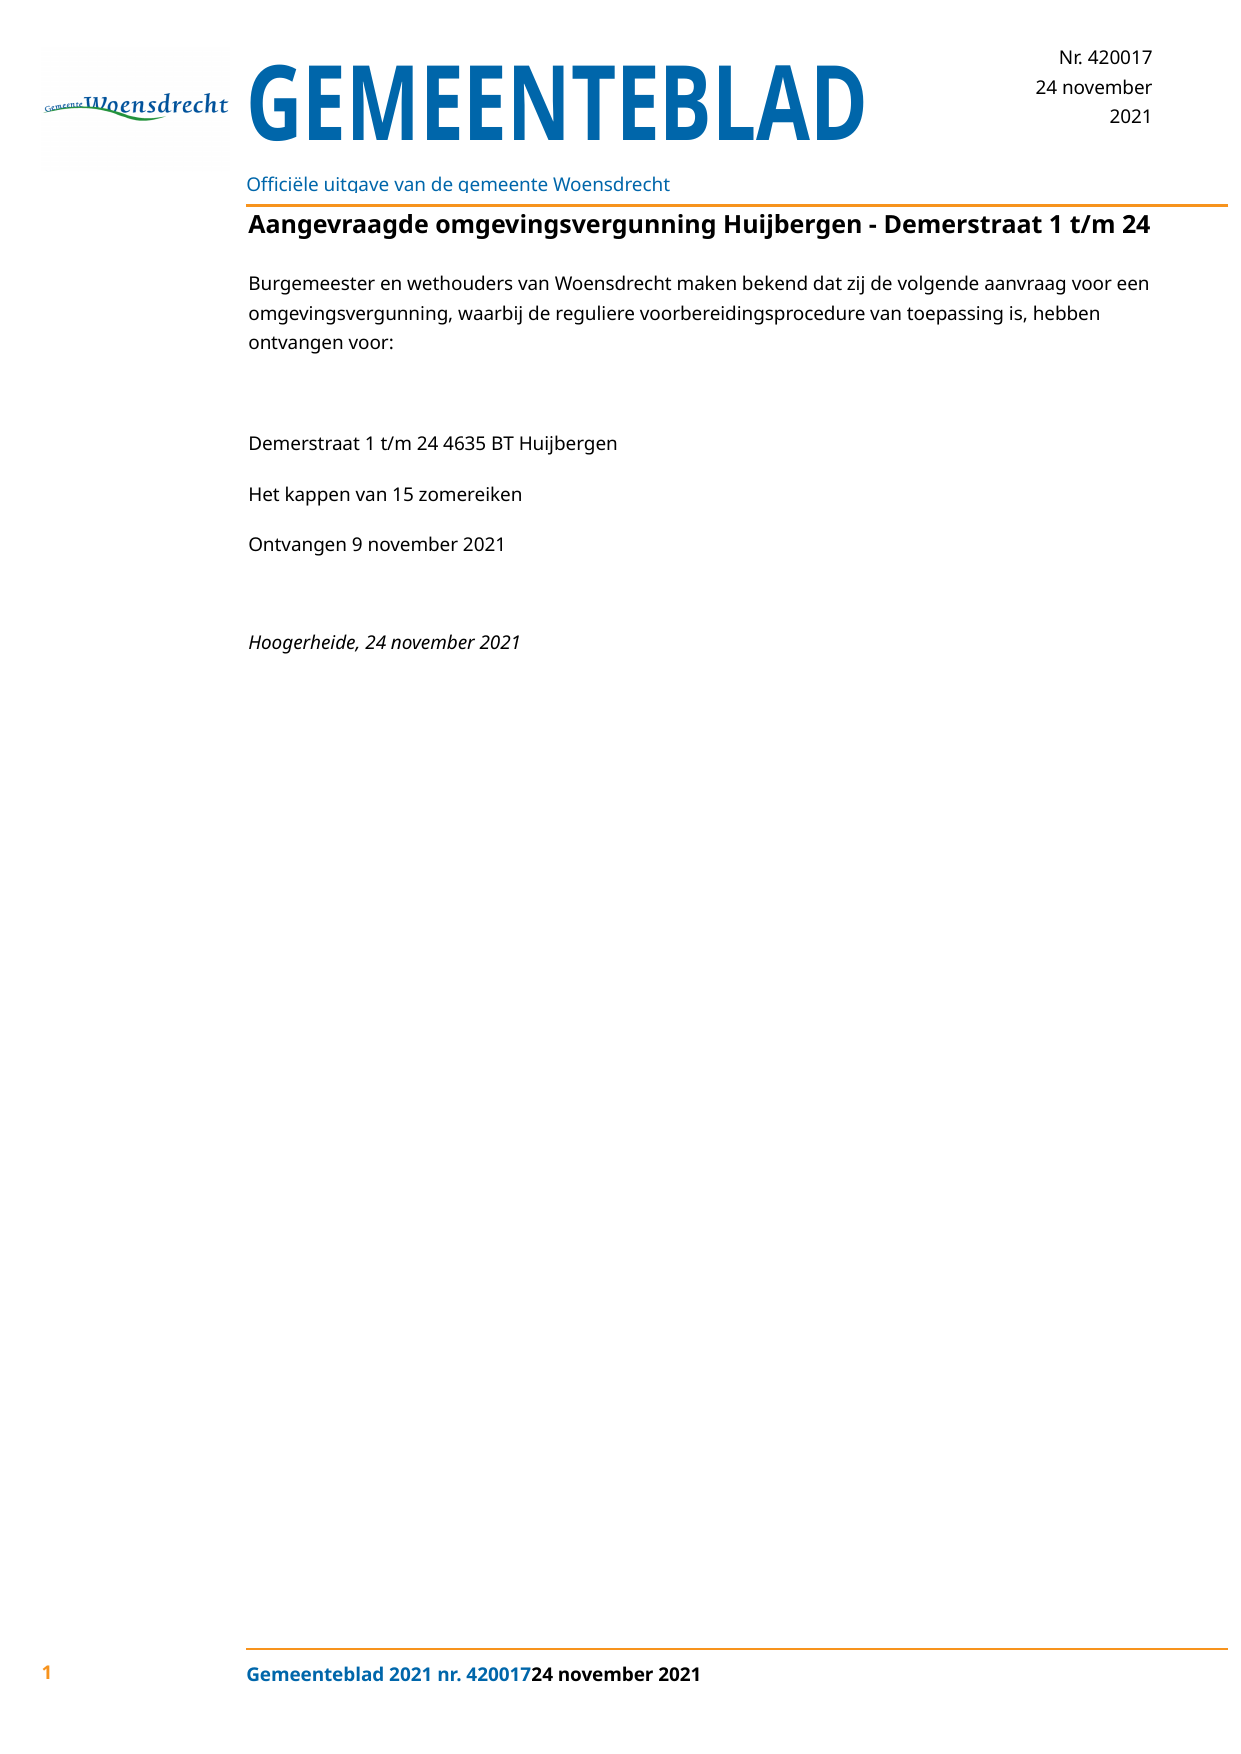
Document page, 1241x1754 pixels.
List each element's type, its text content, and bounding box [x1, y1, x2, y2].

text Het kappen van 15 zomereiken [248, 481, 1152, 506]
text Demerstraat 1 t/m 24 4635 BT Huijbergen [248, 430, 1152, 456]
picture [41, 47, 231, 172]
text Hoogerheide, 24 november 2021 [248, 629, 1152, 655]
text Aangevraagde omgevingsvergunning Huijbergen - Demerstraat 1 t/m 24 [248, 207, 1152, 241]
text Ontvangen 9 november 2021 [248, 531, 1152, 557]
text Burgemeester en wethouders van Woensdrecht maken bekend dat zij de volgende aanvraag voor een omgevingsvergunning, waarbij de reguliere voorbereidingsprocedure van toepassing is, hebben ontvangen voor: [248, 270, 1152, 355]
